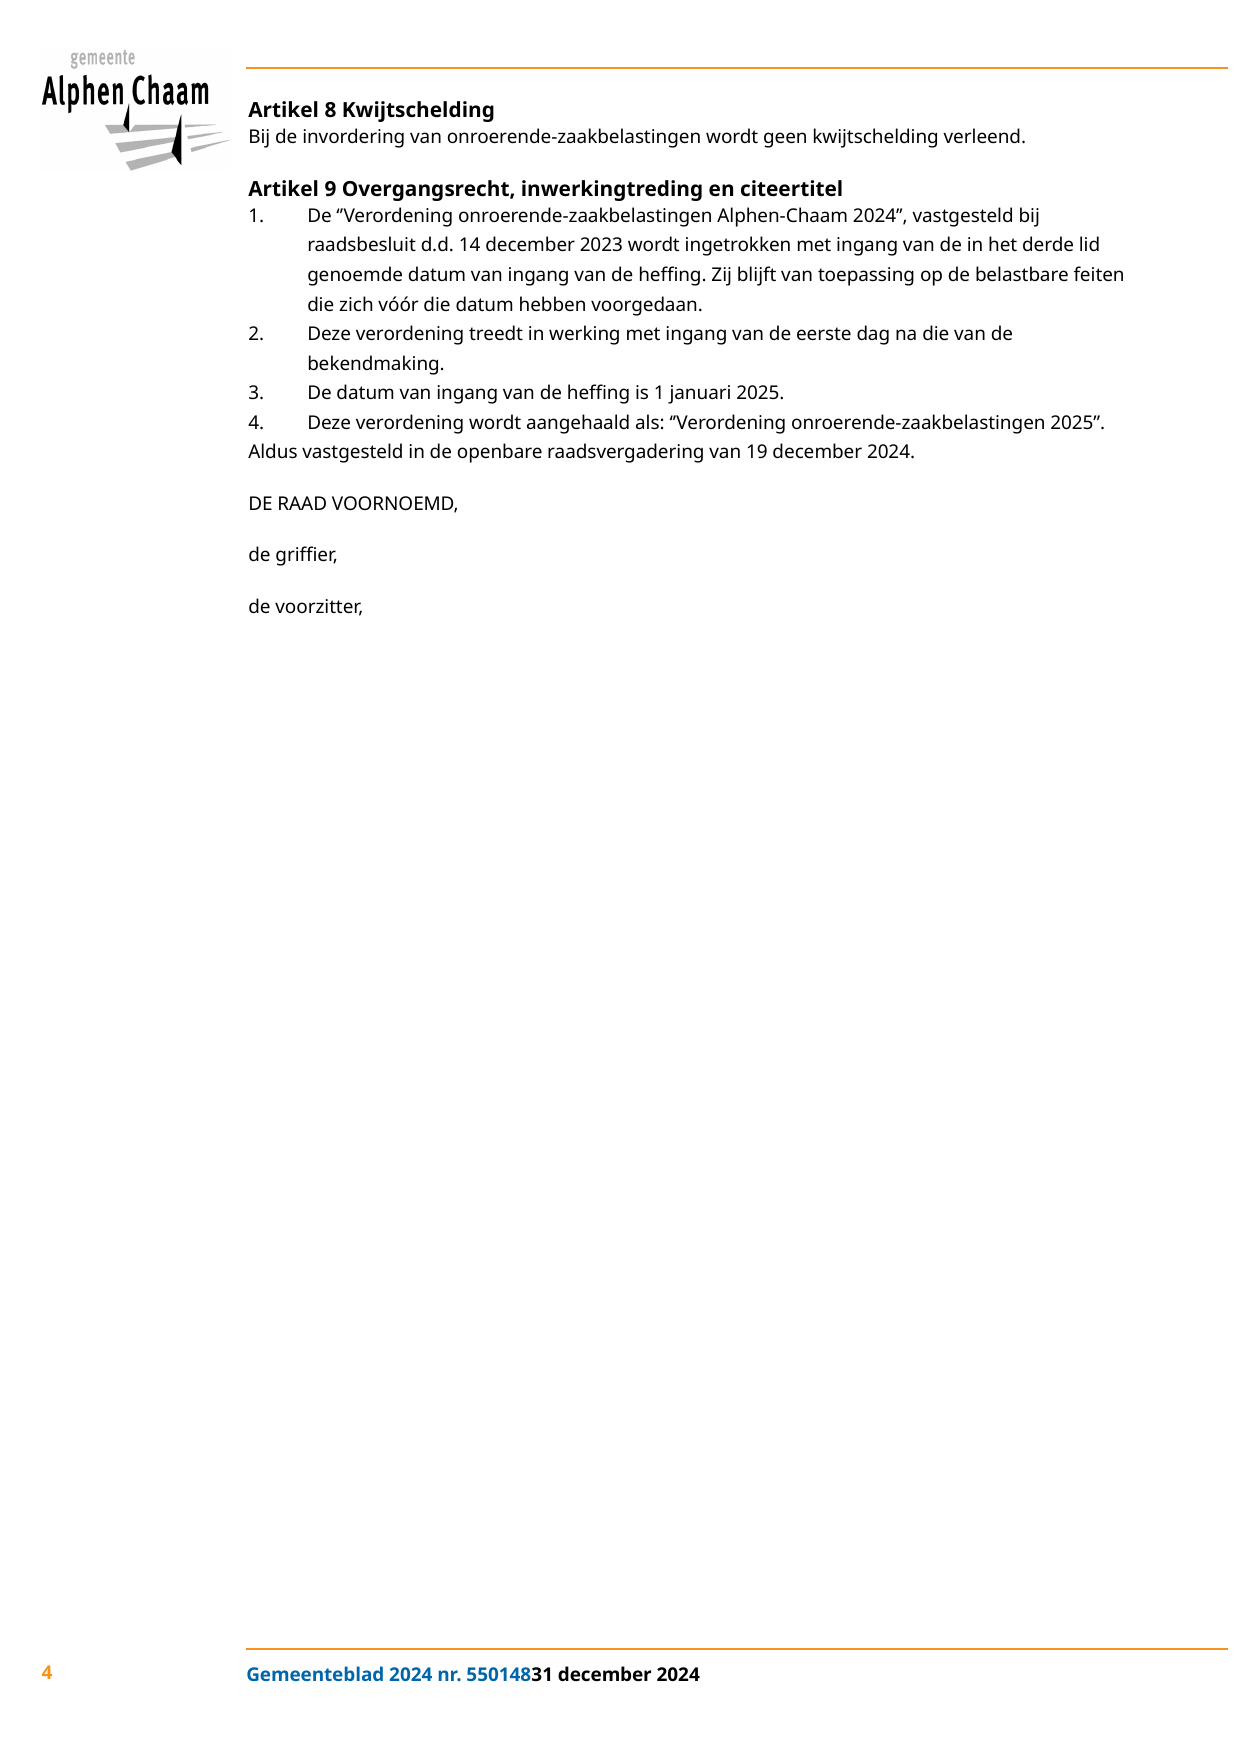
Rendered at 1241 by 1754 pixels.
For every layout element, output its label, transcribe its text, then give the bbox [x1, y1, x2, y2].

text Artikel 9 Overgangsrecht, inwerkingtreding en citeertitel [248, 174, 1152, 202]
text Aldus vastgesteld in de openbare raadsvergadering van 19 december 2024. [248, 439, 1152, 464]
text DE RAAD VOORNOEMD, [248, 490, 1152, 516]
picture [41, 47, 231, 172]
list De datum van ingang van de heffing is 1 januari 2025. [248, 379, 1152, 405]
list Deze verordening treedt in werking met ingang van de eerste dag na die van de bekendmaking. [248, 320, 1152, 376]
text Bij de invordering van onroerende-zaakbelastingen wordt geen kwijtschelding verleend. [248, 123, 1152, 149]
list Deze verordening wordt aangehaald als: ‘’Verordening onroerende-zaakbelastingen 2025’’. [248, 409, 1152, 435]
text de voorzitter, [248, 593, 1152, 619]
text de griffier, [248, 542, 1152, 567]
text Artikel 8 Kwijtschelding [248, 95, 1152, 123]
list De ‘’Verordening onroerende-zaakbelastingen Alphen-Chaam 2024’’, vastgesteld bij raadsbesluit d.d. 14 december 2023 wordt ingetrokken met ingang van de in het derde lid genoemde datum van ingang van de heffing. Zij blijft van toepassing op de belastbare feiten die zich vóór die datum hebben voorgedaan. [248, 202, 1152, 317]
